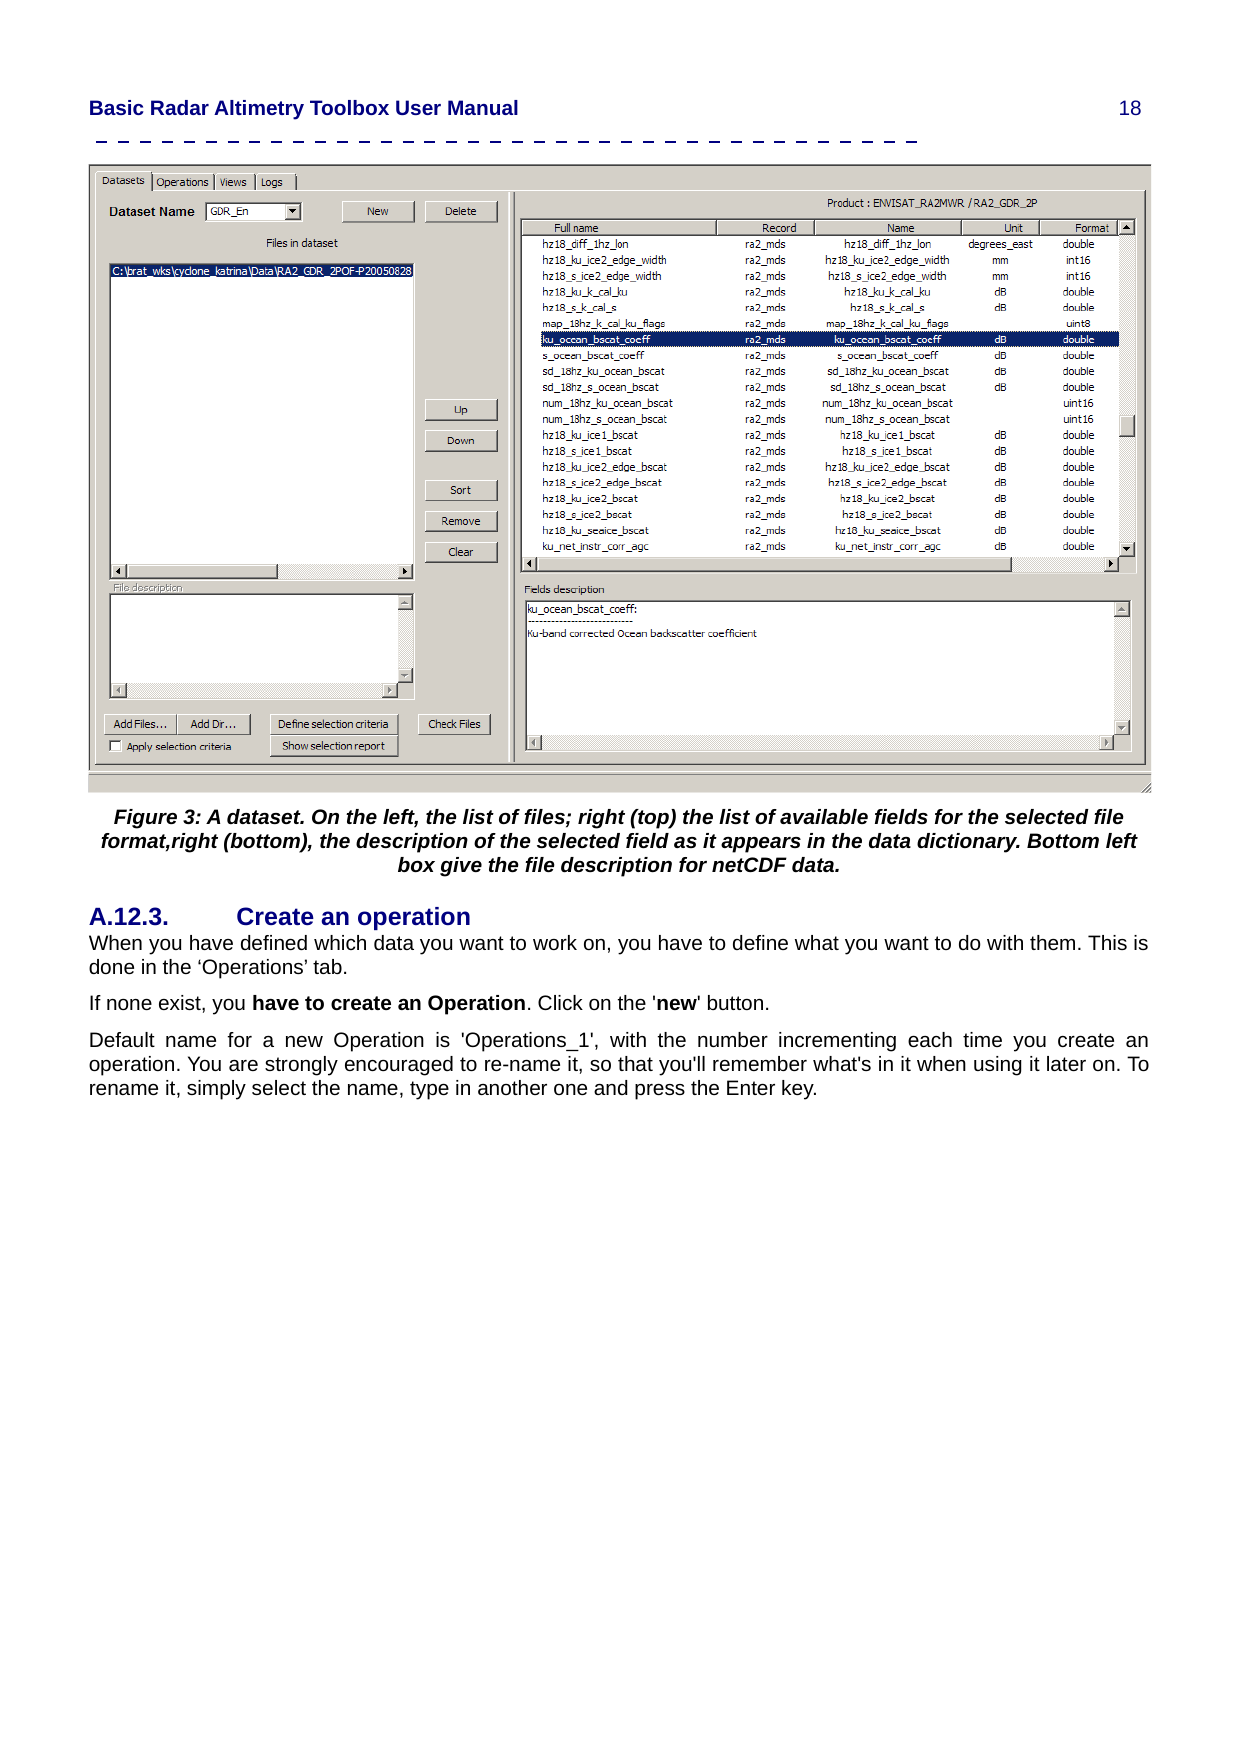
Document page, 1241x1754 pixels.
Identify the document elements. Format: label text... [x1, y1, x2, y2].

subtitle Create an operation [88, 902, 1152, 931]
text Default name for a new Operation is 'Operations_1', with the number incrementing each time you create an operation. You are strongly encouraged to re-name it, so that you'll remember what's in it when using it later on. To rename it, simply select the name, type in another one and press the Enter key. [88, 1027, 1152, 1099]
text If none exist, you have to create an Operation. Click on the 'new' button. [88, 991, 1152, 1015]
text When you have defined which data you want to work on, you have to define what you want to do with them. This is done in the ‘Operations’ tab. [88, 931, 1152, 978]
text Figure 3: A dataset. On the left, the list of files; right (top) the list of available fields for the selected file format,right (bottom), the description of the selected field as it appears in the data dictionary. Bottom left box give the file description for netCDF data. [88, 805, 1152, 877]
